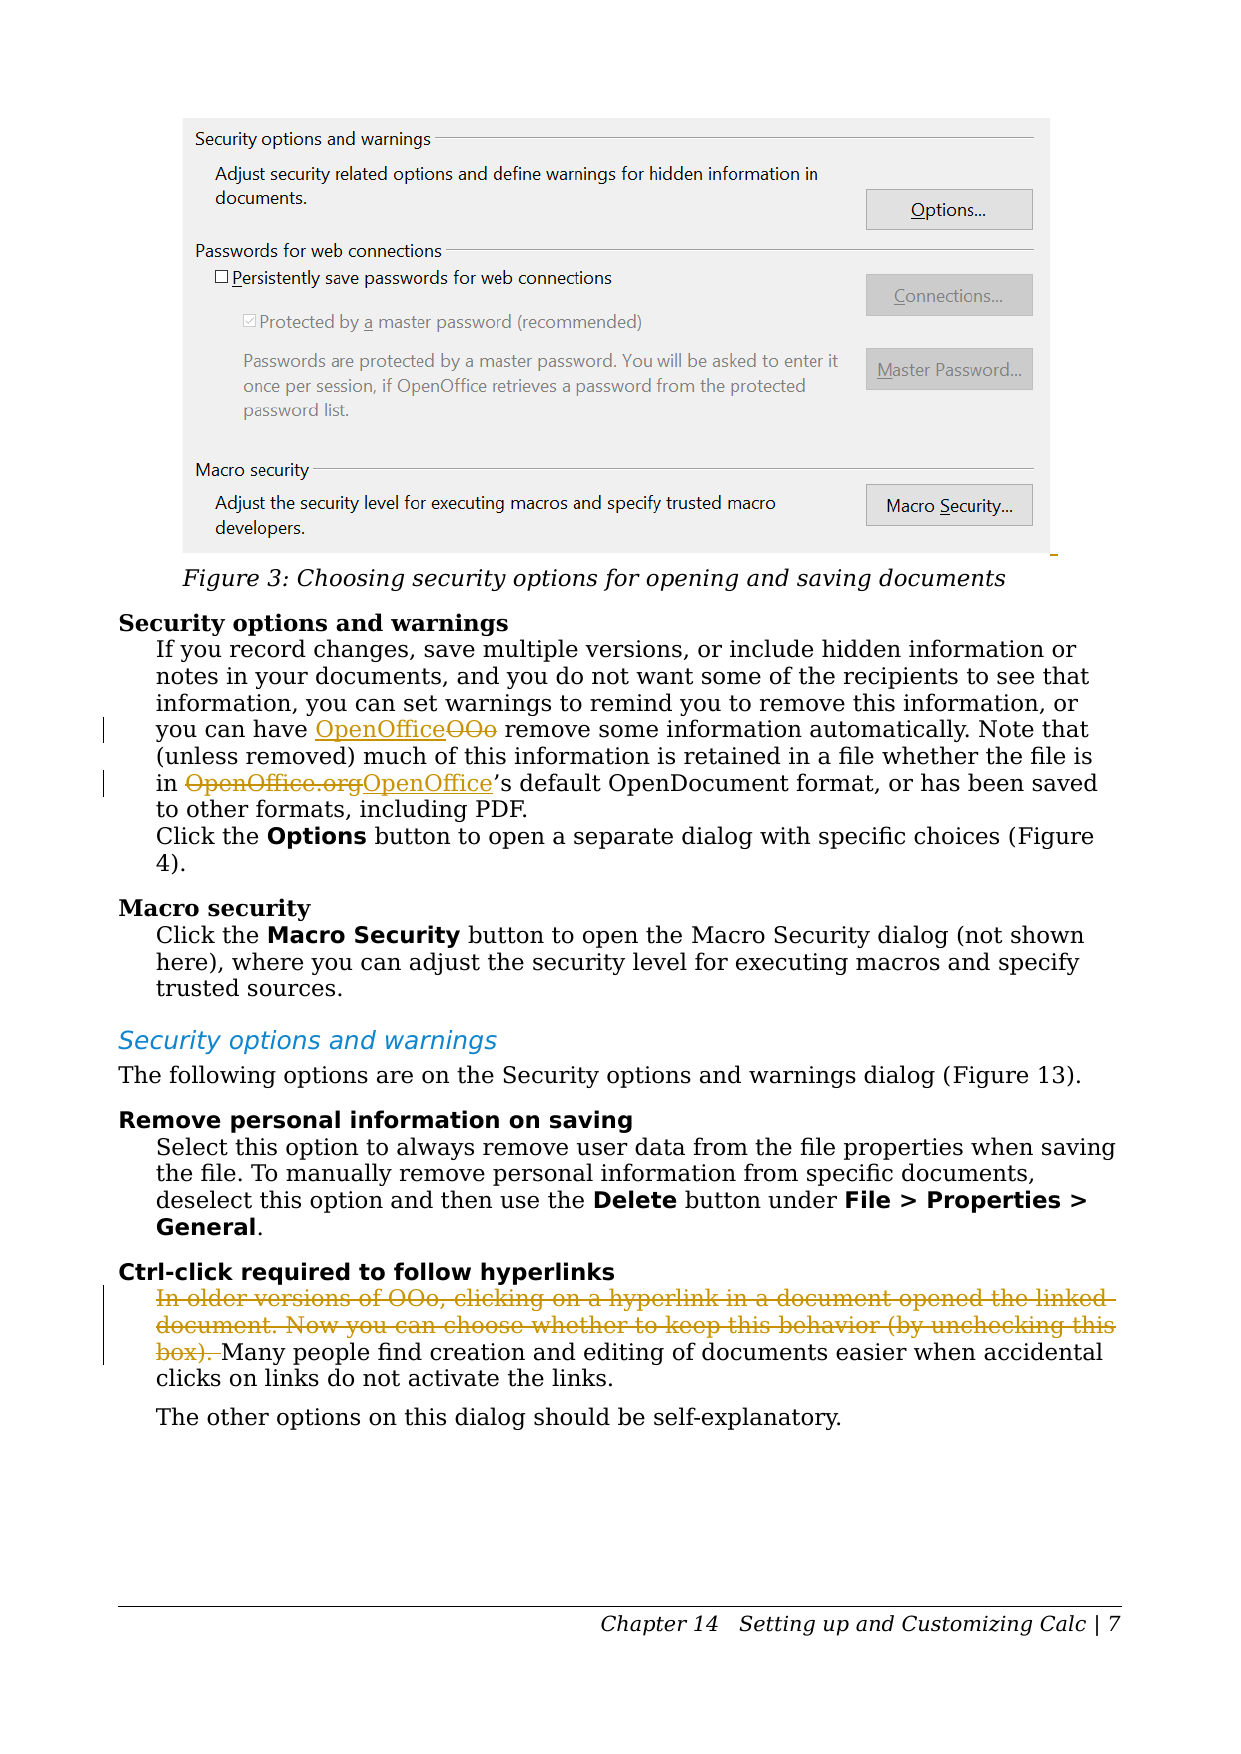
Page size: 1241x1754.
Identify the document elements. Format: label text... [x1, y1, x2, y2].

text The other options on this dialog should be self-explanatory. [156, 1404, 1122, 1431]
text Security options and warnings [118, 610, 1122, 637]
subtitle Security options and warnings [118, 1026, 1122, 1055]
text Ctrl-click required to follow hyperlinks [118, 1259, 1122, 1285]
text Click the Macro Security button to open the Macro Security dialog (not shown here), where you can adjust the security level for executing macros and specify trusted sources. [156, 922, 1122, 1002]
text Remove personal information on saving [118, 1107, 1122, 1134]
text Click the Options button to open a separate dialog with specific choices (Figure 4). [156, 823, 1122, 877]
text Select this option to always remove user data from the file properties when saving the file. To manually remove personal information from specific documents, deselect this option and then use the Delete button under File > Properties > General. [156, 1134, 1122, 1240]
text The following options are on the Security options and warnings dialog (Figure 13). [118, 1062, 1122, 1088]
text If you record changes, save multiple versions, or include hidden information or notes in your documents, and you do not want some of the recipients to see that information, you can set warnings to remind you to remove this information, or you can have OpenOffice remove some information automatically. Note that (unless removed) much of this information is retained in a file whether the file is in OpenOffice’s default OpenDocument format, or has been saved to other formats, including PDF. [156, 637, 1122, 823]
text Figure 3: Choosing security options for opening and saving documents [183, 565, 1058, 591]
text Many people find creation and editing of documents easier when accidental clicks on links do not activate the links. [156, 1285, 1122, 1392]
text Macro security [118, 895, 1122, 922]
picture [182, 118, 1051, 553]
